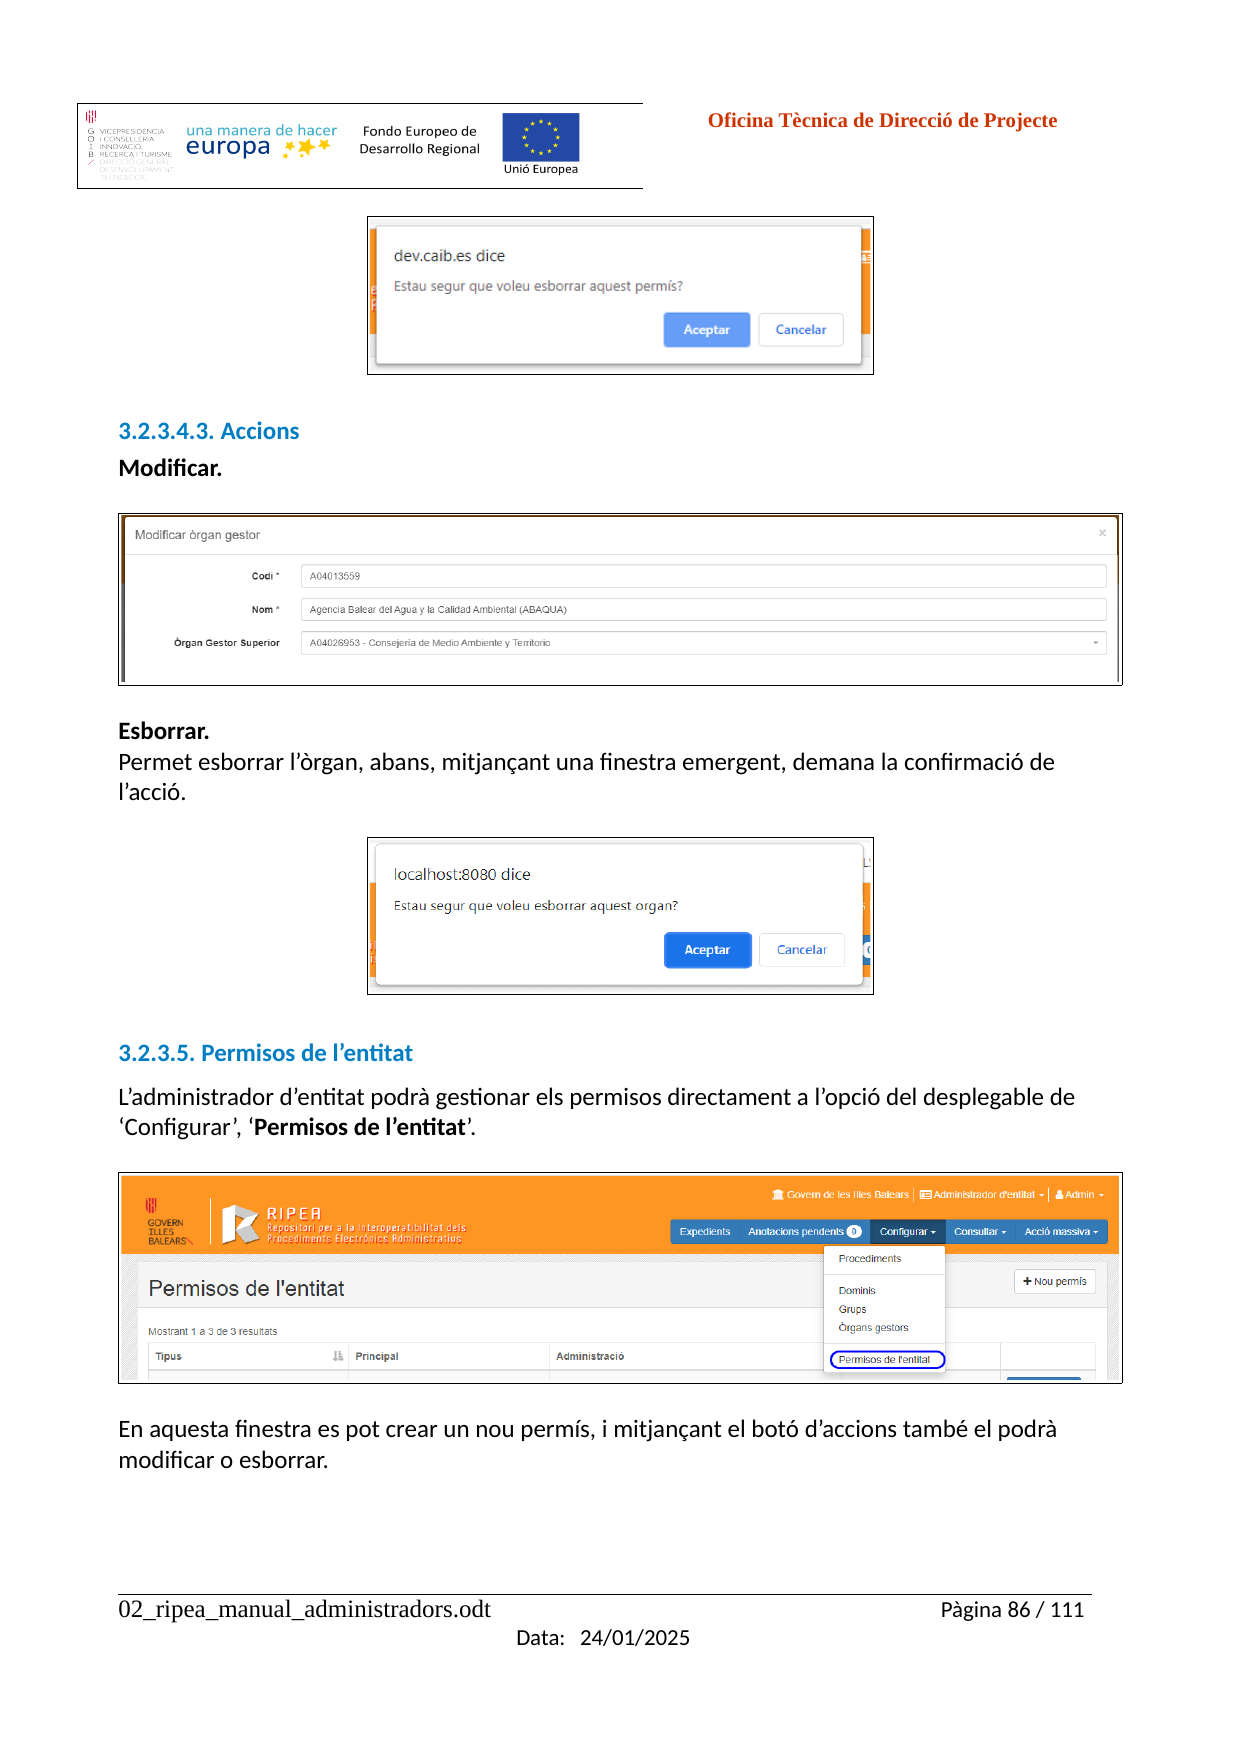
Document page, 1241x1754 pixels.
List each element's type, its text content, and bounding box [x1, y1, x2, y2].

picture [121, 1175, 1119, 1380]
subtitle 3.2.3.4.3. Accions [118, 415, 1122, 445]
picture [82, 108, 178, 182]
text Modificar. [118, 452, 1122, 482]
text En aquesta finestra es pot crear un nou permís, i mitjançant el botó d’accions també el podrà modificar o esborrar. [118, 1413, 1122, 1474]
text Esborrar. [118, 715, 1122, 746]
text Permet esborrar l’òrgan, abans, mitjançant una finestra emergent, demana la confirmació de l’acció. [118, 746, 1122, 807]
text L’administrador d’entitat podrà gestionar els permisos directament a l’opció del desplegable de ‘Configurar’, ‘Permisos de l’entitat’. [118, 1081, 1122, 1142]
subtitle 3.2.3.5. Permisos de l’entitat [118, 1038, 1122, 1068]
picture [369, 219, 871, 371]
picture [121, 515, 1119, 682]
picture [369, 840, 871, 992]
picture [184, 108, 585, 182]
